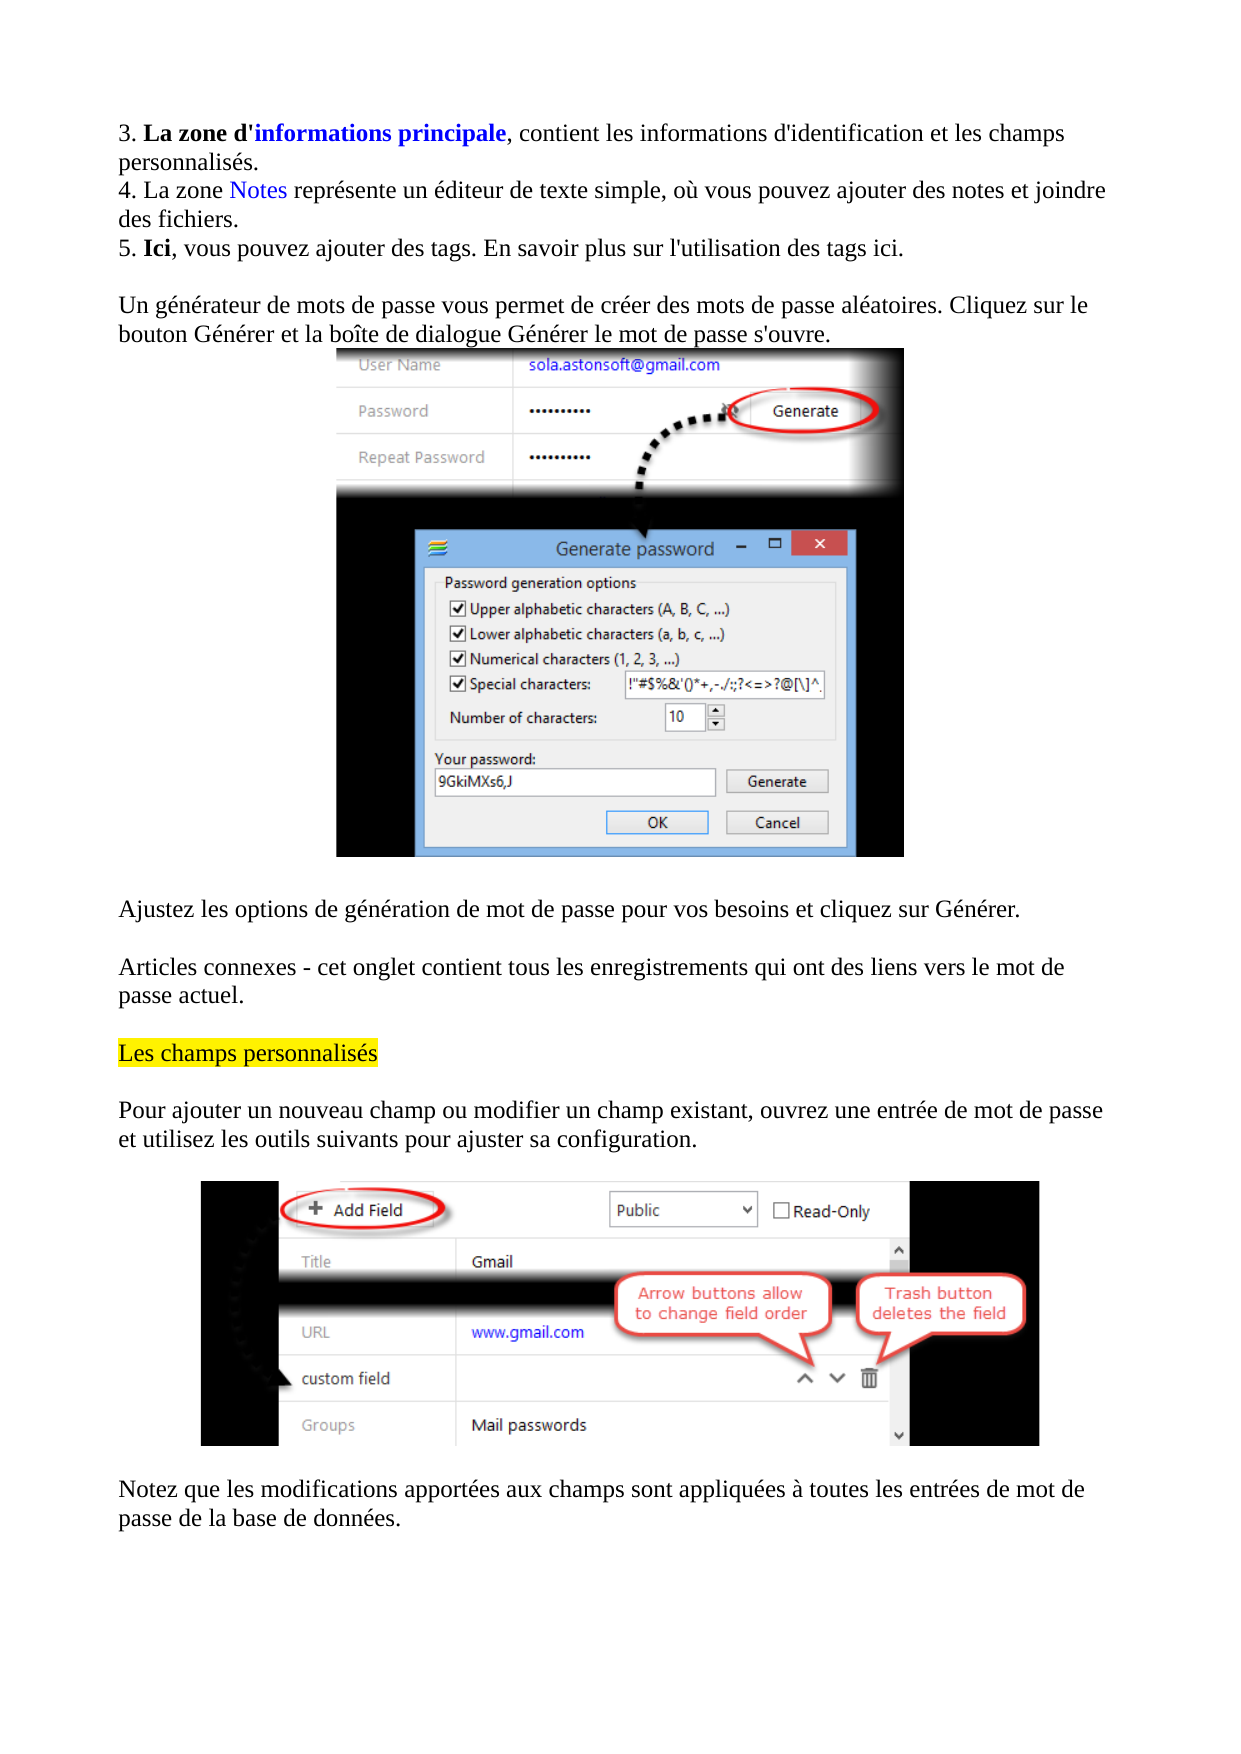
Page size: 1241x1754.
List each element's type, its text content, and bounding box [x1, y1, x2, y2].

text Pour ajouter un nouveau champ ou modifier un champ existant, ouvrez une entrée de mot de passe et utilisez les outils suivants pour ajuster sa configuration. [118, 1096, 1122, 1153]
text Articles connexes - cet onglet contient tous les enregistrements qui ont des liens vers le mot de passe actuel. [118, 952, 1122, 1009]
text Ajustez les options de génération de mot de passe pour vos besoins et cliquez sur Générer. [118, 894, 1122, 923]
text 4. La zone Notes représente un éditeur de texte simple, où vous pouvez ajouter des notes et joindre des fichiers. [118, 176, 1122, 233]
text Les champs personnalisés [118, 1038, 1122, 1067]
text 5. Ici, vous pouvez ajouter des tags. En savoir plus sur l'utilisation des tags ici. [118, 233, 1122, 262]
text Un générateur de mots de passe vous permet de créer des mots de passe aléatoires. Cliquez sur le bouton Générer et la boîte de dialogue Générer le mot de passe s'ouvre. [118, 291, 1122, 348]
picture [336, 348, 904, 857]
picture [200, 1181, 1040, 1446]
text Notez que les modifications apportées aux champs sont appliquées à toutes les entrées de mot de passe de la base de données. [118, 1474, 1122, 1532]
text 3. La zone d'informations principale, contient les informations d'identification et les champs personnalisés. [118, 118, 1122, 176]
